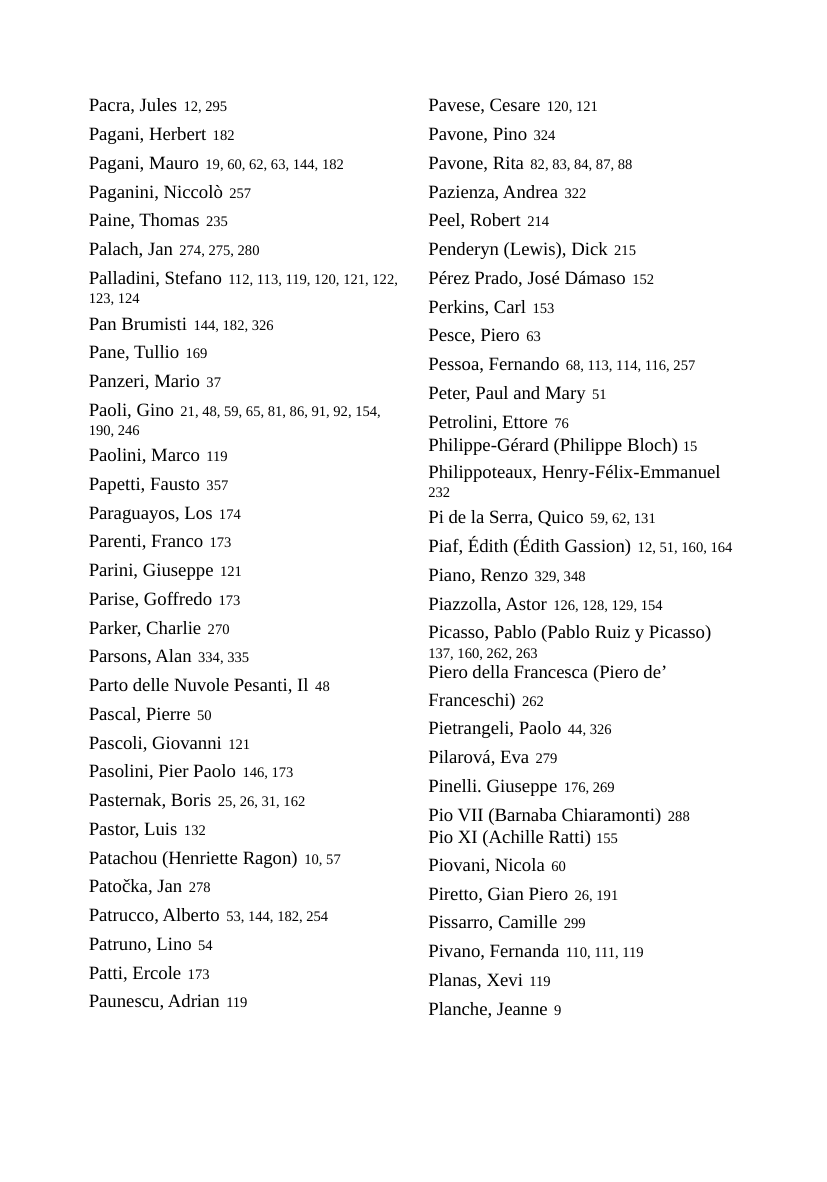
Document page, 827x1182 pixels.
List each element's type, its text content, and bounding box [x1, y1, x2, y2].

text Pacra, Jules 12, 295 [88, 88, 399, 117]
text Pissarro, Camille 299 [428, 906, 738, 934]
text Peel, Robert 214 [428, 203, 738, 232]
text Parenti, Franco 173 [88, 524, 399, 553]
text Pavese, Cesare 120, 121 [428, 88, 738, 117]
text Panzeri, Mario 37 [88, 364, 399, 393]
text Pane, Tullio 169 [88, 335, 399, 364]
text Pagani, Herbert 182 [88, 117, 399, 146]
text Pivano, Fernanda 110, 111, 119 [428, 934, 738, 963]
text Pio XI (Achille Ratti) 155 Piovani, Nicola 60 [428, 826, 738, 877]
text Penderyn (Lewis), Dick 215 [428, 232, 738, 261]
text Pinelli. Giuseppe 176, 269 [428, 769, 738, 798]
text Pesce, Piero 63 [428, 318, 738, 347]
text Peter, Paul and Mary 51 [428, 376, 738, 405]
text Pascoli, Giovanni 121 [88, 726, 399, 754]
text Pagani, Mauro 19, 60, 62, 63, 144, 182 [88, 146, 399, 175]
text Paraguayos, Los 174 [88, 496, 399, 524]
text Pi de la Serra, Quico 59, 62, 131 [428, 501, 738, 529]
text Planche, Jeanne 9 [428, 992, 738, 1021]
text Piretto, Gian Piero 26, 191 [428, 877, 738, 906]
text Perkins, Carl 153 [428, 290, 738, 318]
text Pavone, Pino 324 [428, 117, 738, 146]
text Parker, Charlie 270 [88, 611, 399, 639]
text Patti, Ercole 173 [88, 956, 399, 984]
text Pietrangeli, Paolo 44, 326 [428, 711, 738, 740]
text Paolini, Marco 119 [88, 438, 399, 467]
text Patrucco, Alberto 53, 144, 182, 254 [88, 898, 399, 927]
text Patruno, Lino 54 [88, 927, 399, 956]
text Parsons, Alan 334, 335 [88, 639, 399, 668]
text Pasternak, Boris 25, 26, 31, 162 [88, 783, 399, 812]
text Pazienza, Andrea 322 [428, 175, 738, 203]
text Paine, Thomas 235 [88, 203, 399, 232]
text Planas, Xevi 119 [428, 963, 738, 992]
text Piazzolla, Astor 126, 128, 129, 154 [428, 587, 738, 616]
text Piaf, Édith (Édith Gassion) 12, 51, 160, 164 [428, 529, 738, 558]
text Pastor, Luis 132 [88, 812, 399, 841]
text Pasolini, Pier Paolo 146, 173 [88, 754, 399, 783]
text Pan Brumisti 144, 182, 326 [88, 307, 399, 335]
text Pessoa, Fernando 68, 113, 114, 116, 257 [428, 347, 738, 376]
text Pascal, Pierre 50 [88, 697, 399, 726]
text Paoli, Gino 21, 48, 59, 65, 81, 86, 91, 92, 154, 190, 246 [88, 393, 399, 438]
text Palladini, Stefano 112, 113, 119, 120, 121, 122, 123, 124 [88, 261, 399, 307]
text Paunescu, Adrian 119 [88, 984, 399, 1013]
text Pérez Prado, José Dámaso 152 [428, 261, 738, 290]
text Parini, Giuseppe 121 [88, 553, 399, 582]
text Paganini, Niccolò 257 [88, 175, 399, 203]
text Papetti, Fausto 357 [88, 467, 399, 496]
text Patachou (Henriette Ragon) 10, 57 [88, 841, 399, 869]
text Piero della Francesca (Piero de’ Franceschi) 262 [428, 661, 738, 711]
text Pio VII (Barnaba Chiaramonti) 288 [428, 798, 738, 826]
text Picasso, Pablo (Pablo Ruiz y Picasso) 137, 160, 262, 263 [428, 616, 738, 661]
text Piano, Renzo 329, 348 [428, 558, 738, 587]
text Pavone, Rita 82, 83, 84, 87, 88 [428, 146, 738, 175]
text Patočka, Jan 278 [88, 869, 399, 898]
text Philippe-Gérard (Philippe Bloch) 15 Philippoteaux, Henry-Félix-Emmanuel 232 [428, 433, 738, 501]
text Parise, Goffredo 173 [88, 582, 399, 611]
text Parto delle Nuvole Pesanti, Il 48 [88, 668, 399, 697]
text Palach, Jan 274, 275, 280 [88, 232, 399, 261]
text Petrolini, Ettore 76 [428, 405, 738, 433]
text Pilarová, Eva 279 [428, 740, 738, 769]
